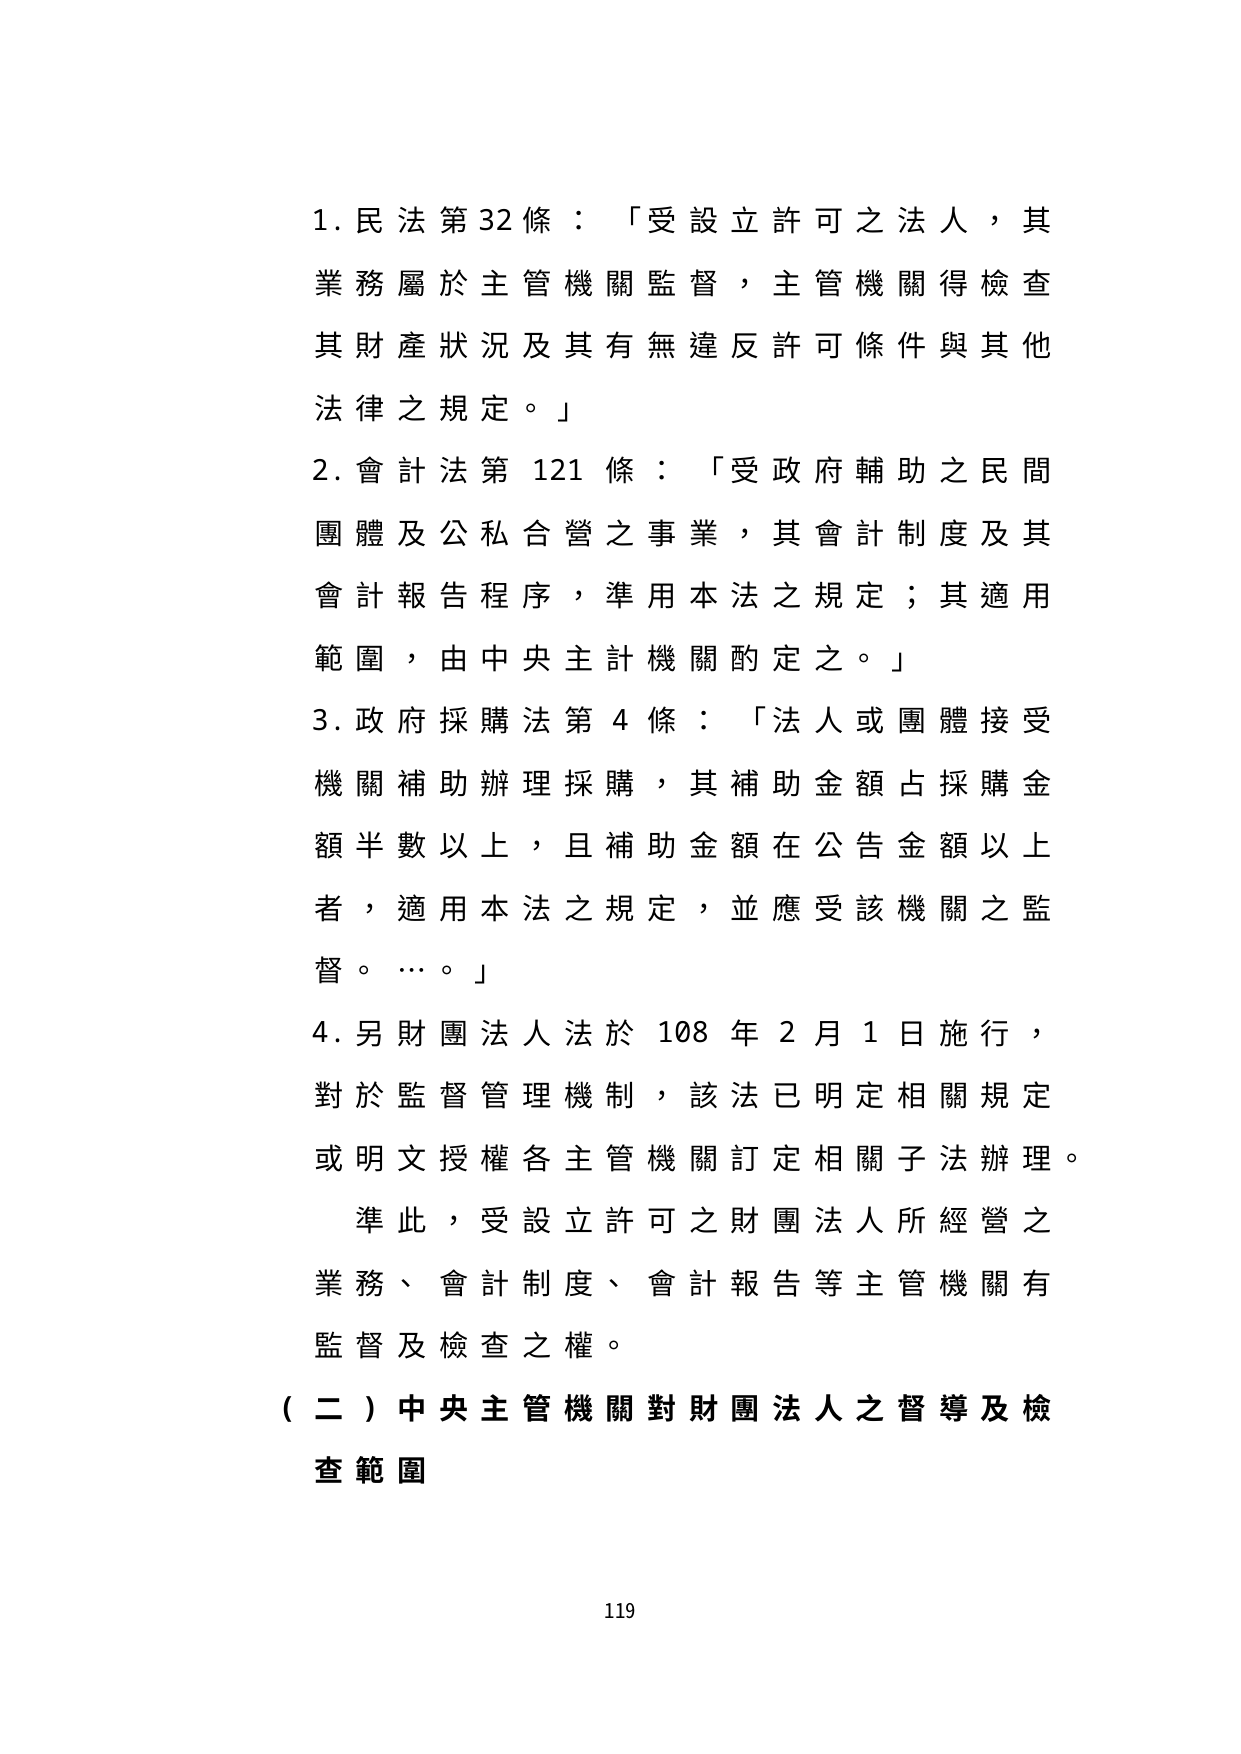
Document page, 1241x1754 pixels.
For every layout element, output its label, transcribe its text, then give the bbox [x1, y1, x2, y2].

text (二)中央主管機關對財團法人之督導及檢查範圍 [242, 1365, 1058, 1490]
text 3.政府採購法第4條：「法人或團體接受機關補助辦理採購，其補助金額占採購金額半數以上，且補助金額在公告金額以上者，適用本法之規定，並應受該機關之監督。…。」 [271, 677, 1058, 990]
text 2.會計法第121條：「受政府輔助之民間團體及公私合營之事業，其會計制度及其會計報告程序，準用本法之規定；其適用範圍，由中央主計機關酌定之。」 [271, 427, 1058, 677]
text 準此，受設立許可之財團法人所經營之業務、會計制度、會計報告等主管機關有監督及檢查之權。 [271, 1177, 1058, 1365]
text 1.民法第32條：「受設立許可之法人，其業務屬於主管機關監督，主管機關得檢查其財產狀況及其有無違反許可條件與其他法律之規定。」 [271, 177, 1058, 427]
text 4.另財團法人法於108年2月1日施行，對於監督管理機制，該法已明定相關規定或明文授權各主管機關訂定相關子法辦理。 [271, 990, 1058, 1177]
